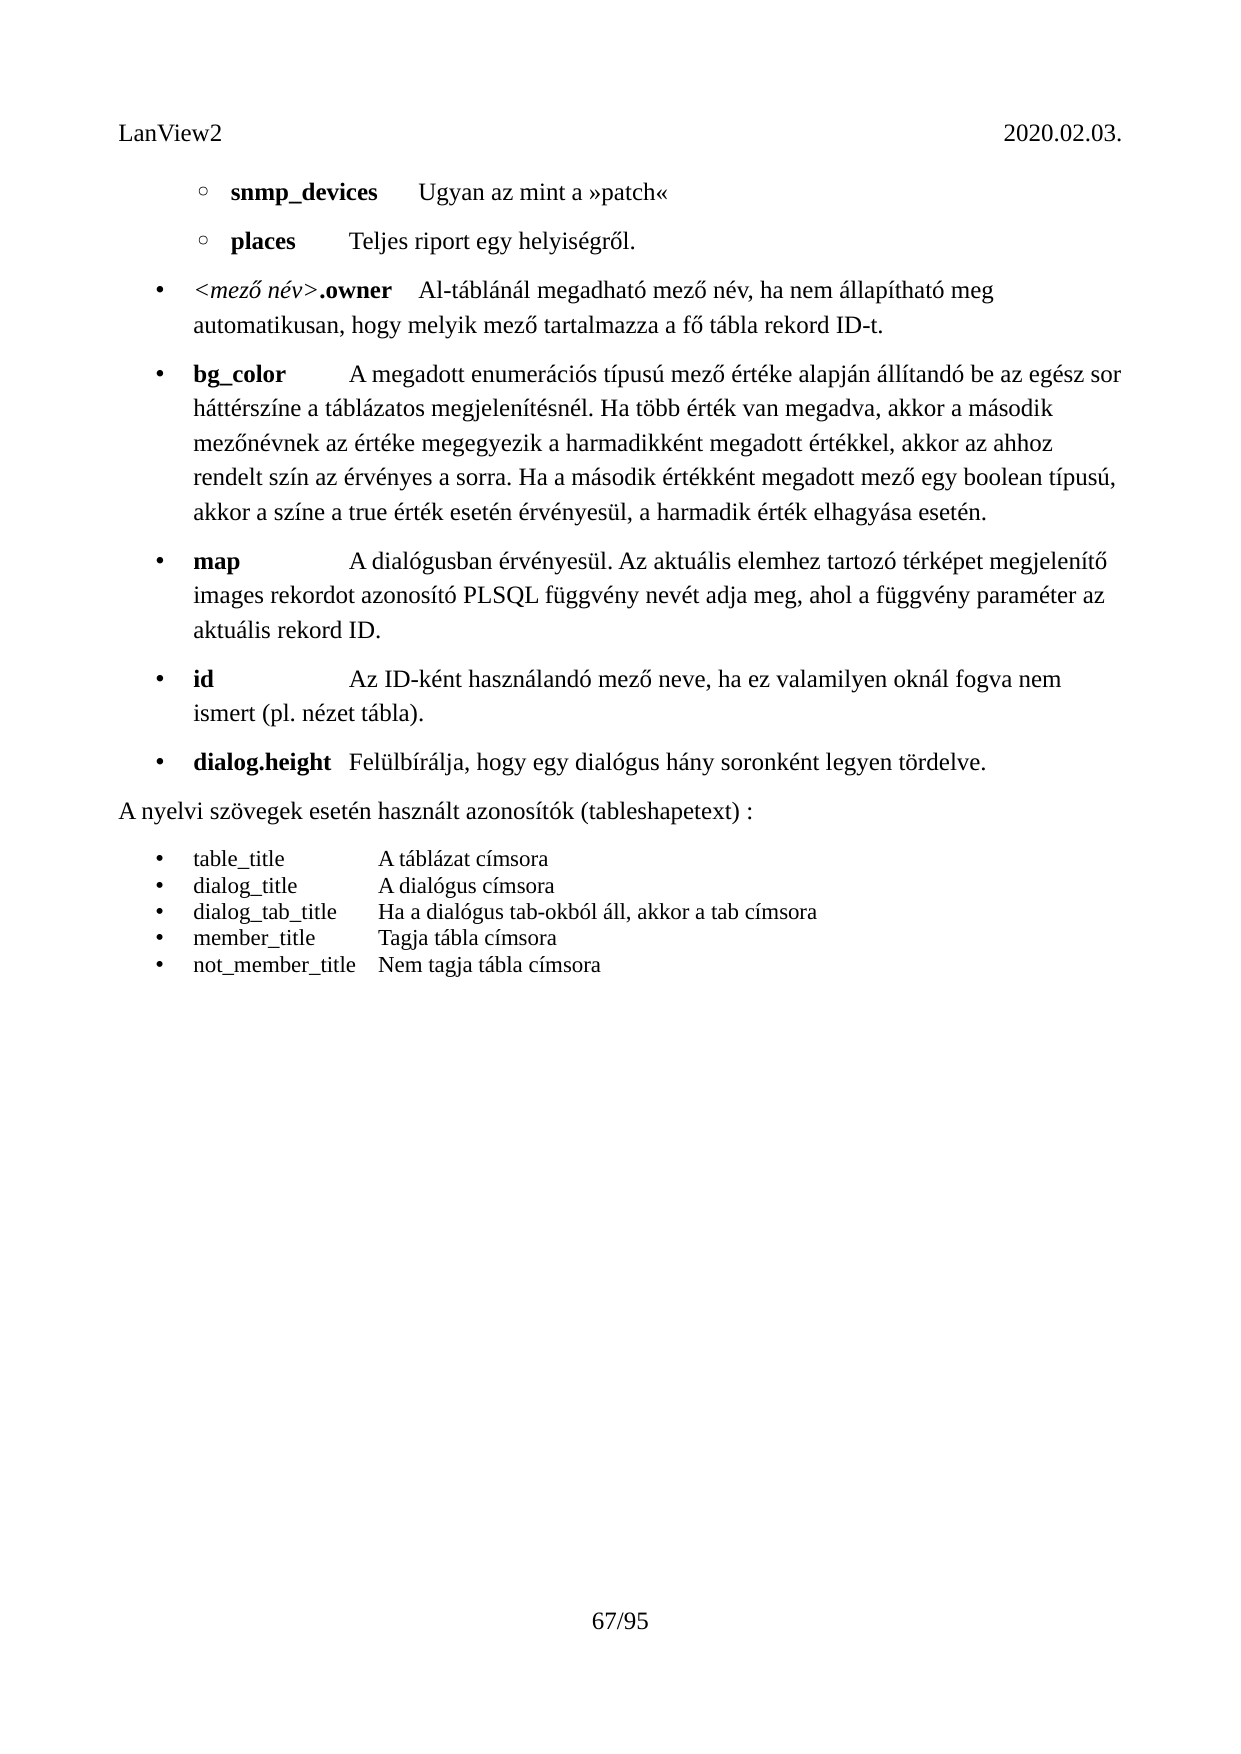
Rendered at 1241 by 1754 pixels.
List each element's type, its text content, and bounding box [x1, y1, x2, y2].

list <mező név>.owner Al-táblánál megadható mező név, ha nem állapítható meg automatikusan, hogy melyik mező tartalmazza a fő tábla rekord ID-t. [156, 275, 1122, 338]
text A nyelvi szövegek esetén használt azonosítók (tableshapetext) : [118, 796, 1122, 825]
list id Az ID-ként használandó mező neve, ha ez valamilyen oknál fogva nem ismert (pl. nézet tábla). [156, 664, 1122, 727]
list places Teljes riport egy helyiségről. [193, 226, 1122, 255]
list dialog.height Felülbírálja, hogy egy dialógus hány soronként legyen tördelve. [156, 747, 1122, 776]
list member_title Tagja tábla címsora [156, 924, 1122, 951]
list map A dialógusban érvényesül. Az aktuális elemhez tartozó térképet megjelenítő images rekordot azonosító PLSQL függvény nevét adja meg, ahol a függvény paraméter az aktuális rekord ID. [156, 546, 1122, 643]
list bg_color A megadott enumerációs típusú mező értéke alapján állítandó be az egész sor háttérszíne a táblázatos megjelenítésnél. Ha több érték van megadva, akkor a második mezőnévnek az értéke megegyezik a harmadikként megadott értékkel, akkor az ahhoz rendelt szín az érvényes a sorra. Ha a második értékként megadott mező egy boolean típusú, akkor a színe a true érték esetén érvényesül, a harmadik érték elhagyása esetén. [156, 359, 1122, 525]
list dialog_tab_title Ha a dialógus tab-okból áll, akkor a tab címsora [156, 898, 1122, 924]
list snmp_devices Ugyan az mint a »patch« [193, 177, 1122, 206]
list dialog_title A dialógus címsora [156, 872, 1122, 898]
list table_title A táblázat címsora [156, 845, 1122, 872]
list not_member_title Nem tagja tábla címsora [156, 951, 1122, 977]
